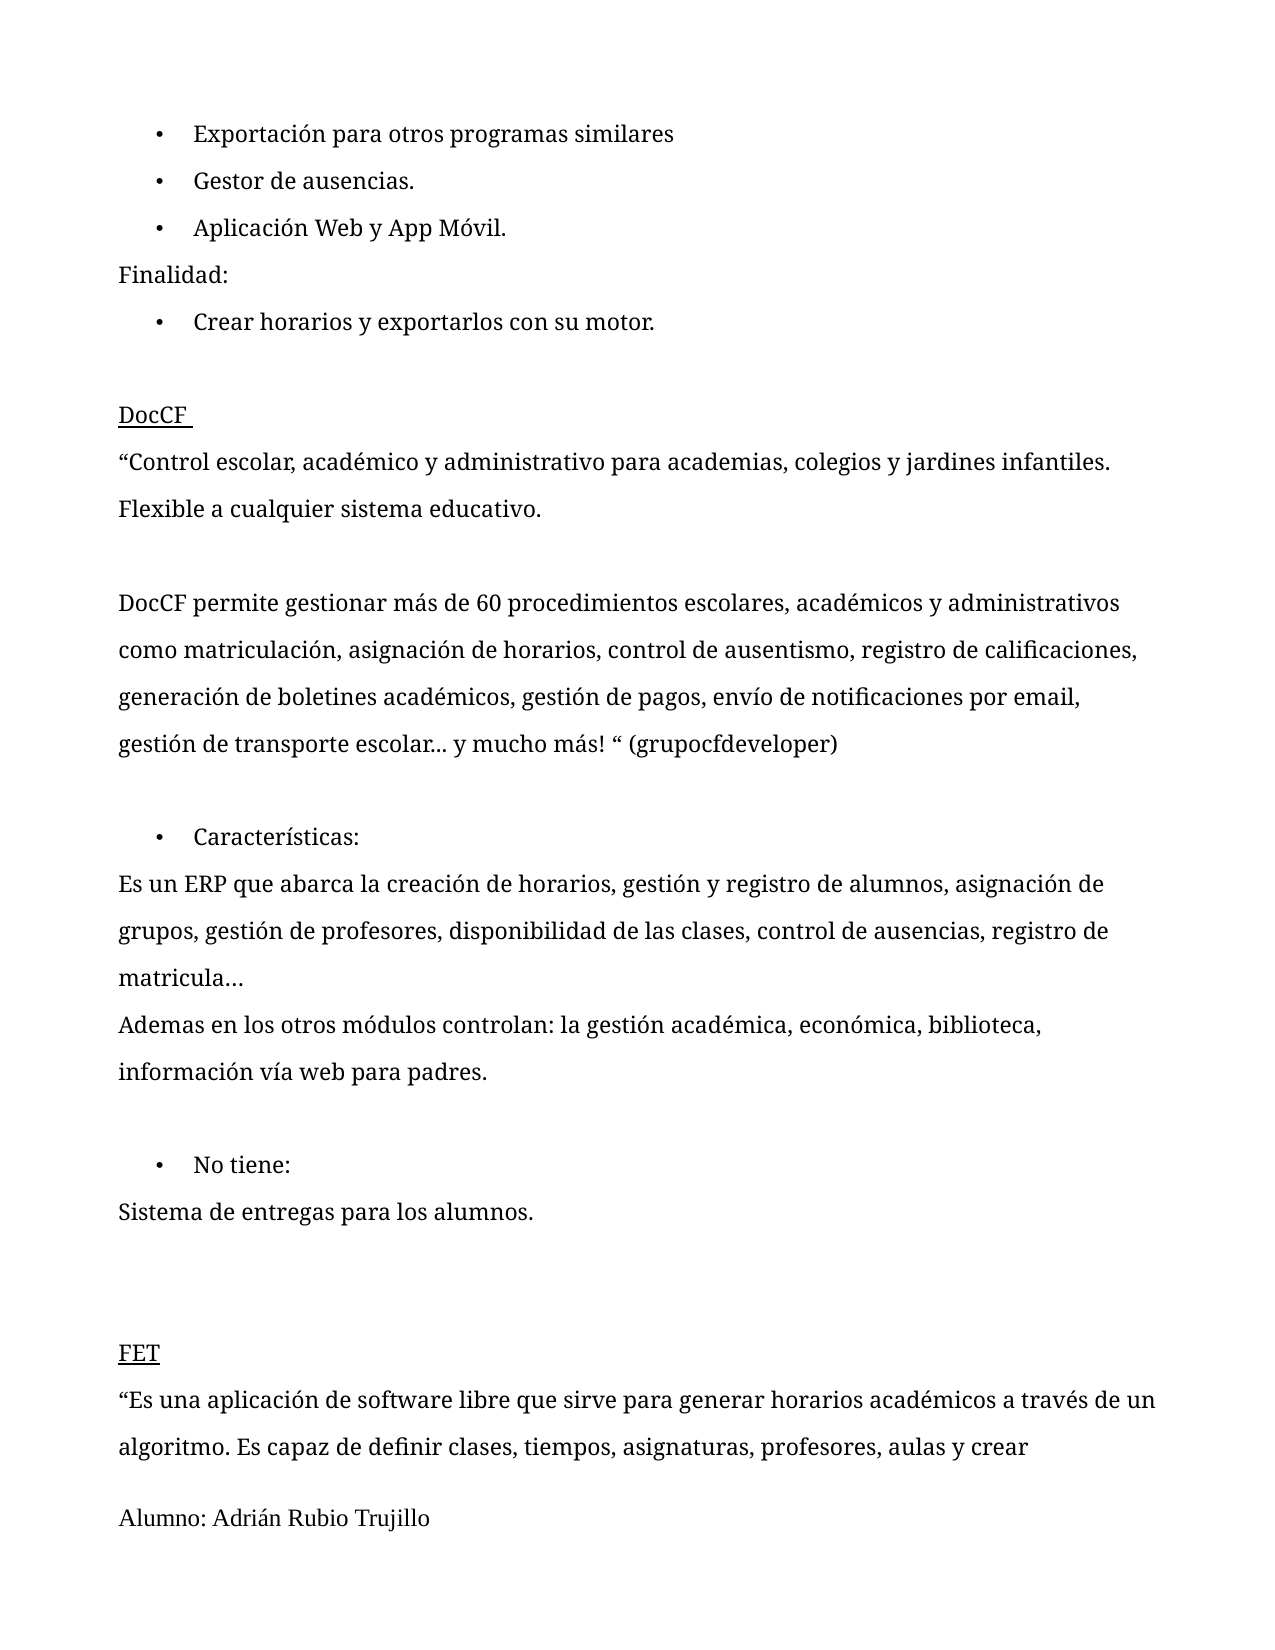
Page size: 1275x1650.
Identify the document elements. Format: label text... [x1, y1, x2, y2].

text “Control escolar, académico y administrativo para academias, colegios y jardines infantiles. Flexible a cualquier sistema educativo. [118, 446, 1157, 524]
list Crear horarios y exportarlos con su motor. [156, 306, 1157, 337]
text DocCF permite gestionar más de 60 procedimientos escolares, académicos y administrativos como matriculación, asignación de horarios, control de ausentismo, registro de calificaciones, generación de boletines académicos, gestión de pagos, envío de notificaciones por email, gestión de transporte escolar... y mucho más! “ (grupocfdeveloper) [118, 587, 1157, 759]
list Exportación para otros programas similares [156, 118, 1157, 149]
text “Es una aplicación de software libre que sirve para generar horarios académicos a través de un algoritmo. Es capaz de definir clases, tiempos, asignaturas, profesores, aulas y crear [118, 1384, 1157, 1462]
text Es un ERP que abarca la creación de horarios, gestión y registro de alumnos, asignación de grupos, gestión de profesores, disponibilidad de las clases, control de ausencias, registro de matricula… [118, 868, 1157, 993]
text DocCF [118, 399, 1157, 431]
text FET [118, 1337, 1157, 1368]
list No tiene: [156, 1149, 1157, 1181]
list Características: [156, 821, 1157, 852]
list Gestor de ausencias. [156, 165, 1157, 196]
text Ademas en los otros módulos controlan: la gestión académica, económica, biblioteca, información vía web para padres. [118, 1009, 1157, 1087]
list Aplicación Web y App Móvil. [156, 212, 1157, 243]
text Finalidad: [118, 259, 1157, 290]
text Sistema de entregas para los alumnos. [118, 1196, 1157, 1227]
